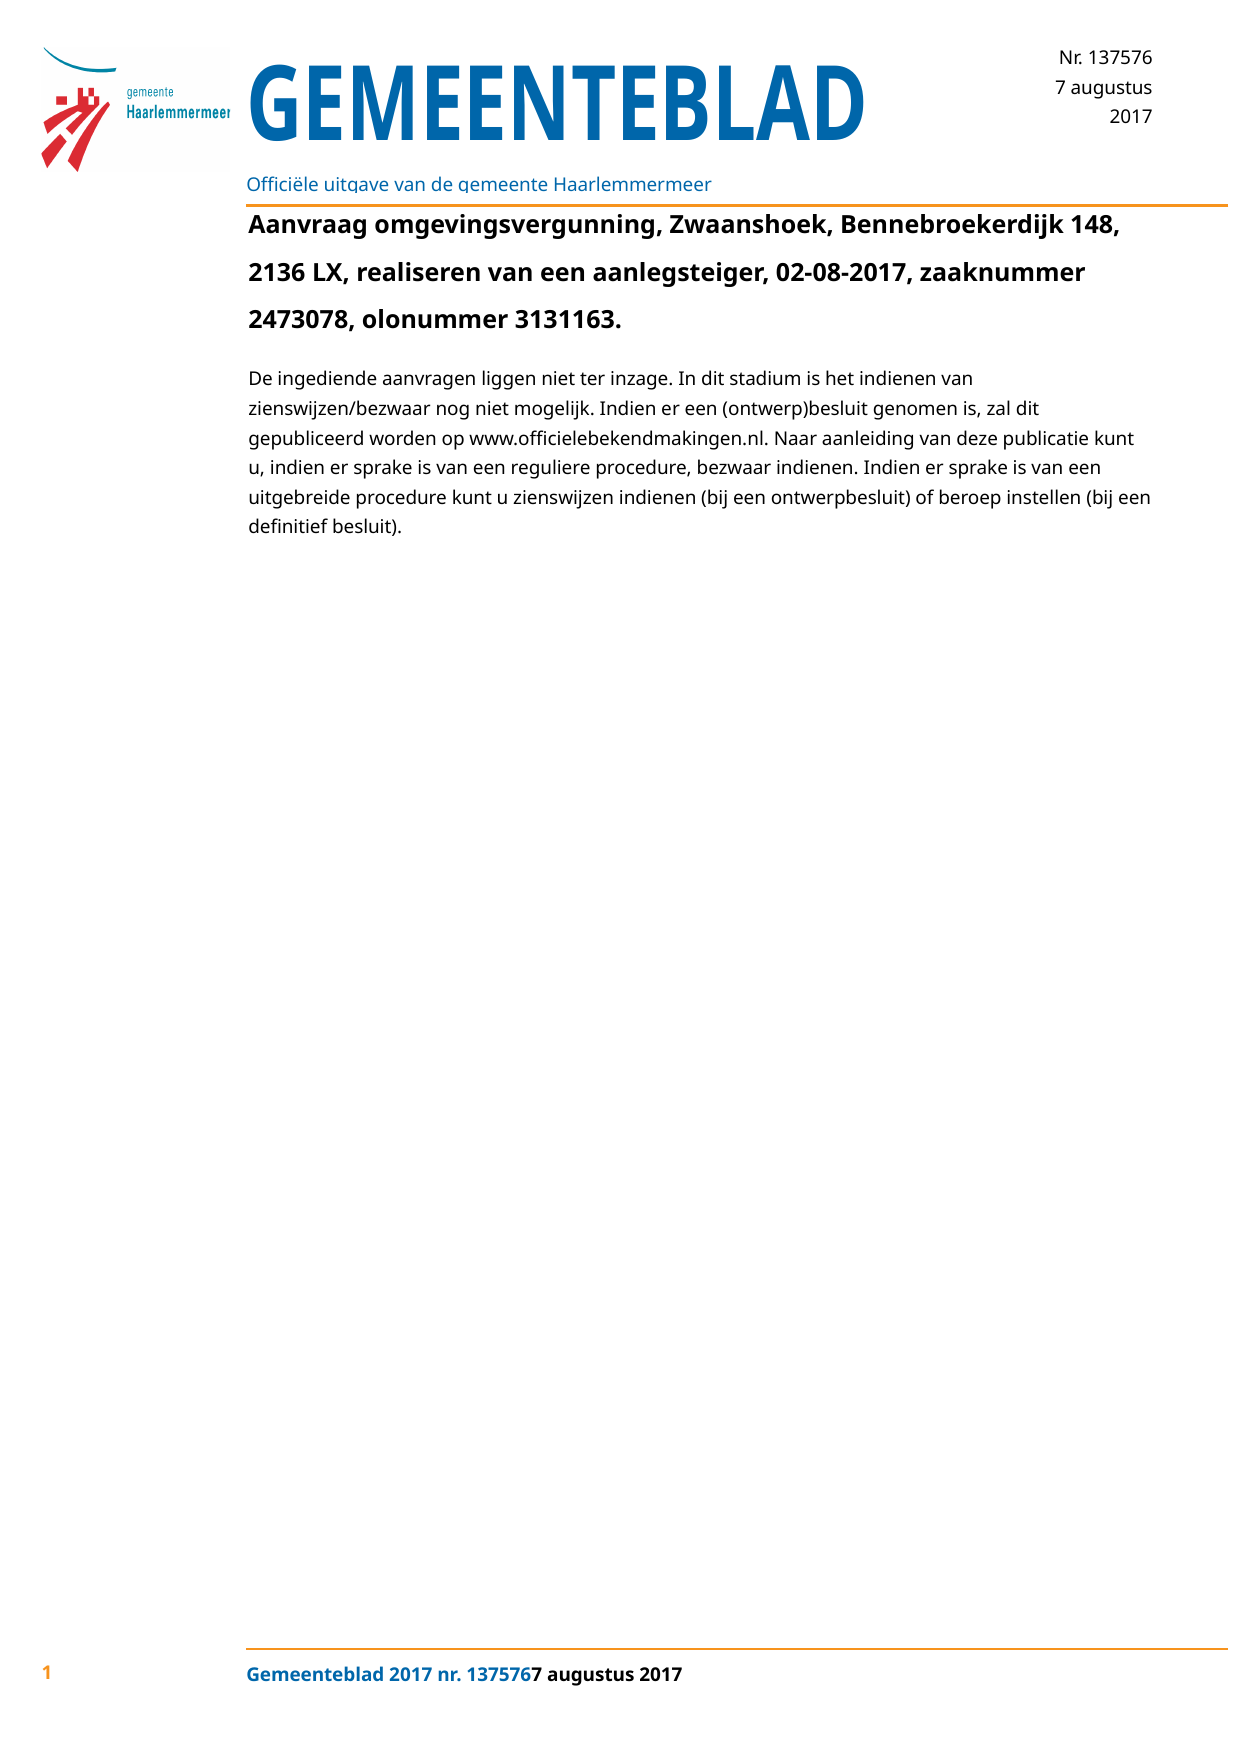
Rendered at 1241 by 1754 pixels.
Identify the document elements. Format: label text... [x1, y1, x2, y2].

text Aanvraag omgevingsvergunning, Zwaanshoek, Bennebroekerdijk 148, 2136 LX, realiseren van een aanlegsteiger, 02-08-2017, zaaknummer 2473078, olonummer 3131163. [248, 207, 1152, 336]
text De ingediende aanvragen liggen niet ter inzage. In dit stadium is het indienen van zienswijzen/bezwaar nog niet mogelijk. Indien er een (ontwerp)besluit genomen is, zal dit gepubliceerd worden op www.officielebekendmakingen.nl. Naar aanleiding van deze publicatie kunt u, indien er sprake is van een reguliere procedure, bezwaar indienen. Indien er sprake is van een uitgebreide procedure kunt u zienswijzen indienen (bij een ontwerpbesluit) of beroep instellen (bij een definitief besluit). [248, 366, 1152, 539]
picture [41, 47, 231, 172]
